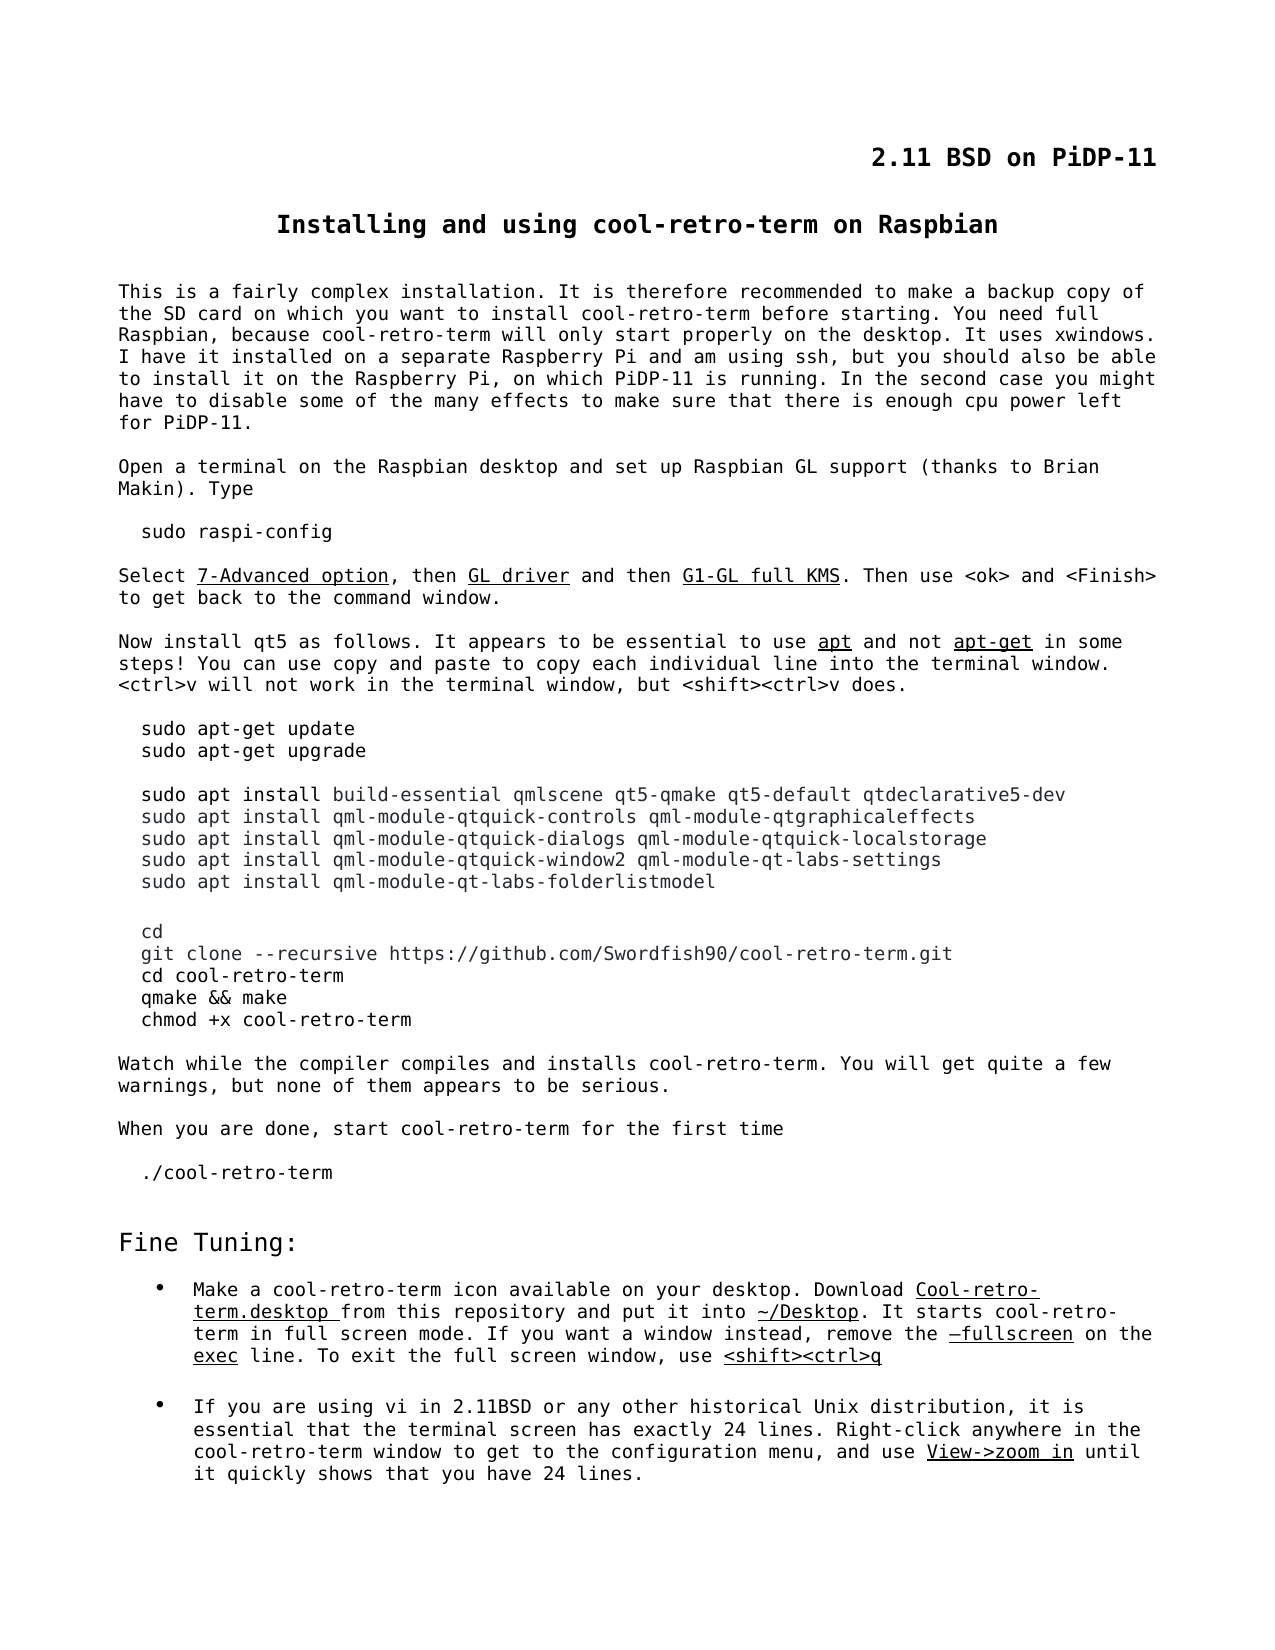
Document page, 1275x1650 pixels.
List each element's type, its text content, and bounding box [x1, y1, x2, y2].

text sudo apt install build-essential qmlscene qt5-qmake qt5-default qtdeclarative5-dev [118, 784, 1157, 806]
title 2.11 BSD on PiDP-11 [118, 143, 1157, 172]
text This is a fairly complex installation. It is therefore recommended to make a backup copy of the SD card on which you want to install cool-retro-term before starting. You need full Raspbian, because cool-retro-term will only start properly on the desktop. It uses xwindows. I have it installed on a separate Raspberry Pi and am using ssh, but you should also be able to install it on the Raspberry Pi, on which PiDP-11 is running. In the second case you might have to disable some of the many effects to make sure that there is enough cpu power left for PiDP-11. [118, 281, 1157, 434]
text sudo apt-get upgrade [118, 740, 1157, 762]
text sudo apt-get update [118, 718, 1157, 740]
text Watch while the compiler compiles and installs cool-retro-term. You will get quite a few warnings, but none of them appears to be serious. [118, 1053, 1157, 1096]
text Fine Tuning: [118, 1228, 1157, 1257]
text sudo apt install qml-module-qt-labs-folderlistmodel [118, 871, 1157, 893]
list If you are using vi in 2.11BSD or any other historical Unix distribution, it is essential that the terminal screen has exactly 24 lines. Right-click anywhere in the cool-retro-term window to get to the configuration menu, and use View->zoom in until it quickly shows that you have 24 lines. [156, 1396, 1157, 1484]
title Installing and using cool-retro-term on Raspbian [118, 210, 1157, 239]
list Make a cool-retro-term icon available on your desktop. Download Cool-retro-term.desktop from this repository and put it into ~/Desktop. It starts cool-retro-term in full screen mode. If you want a window instead, remove the –fullscreen on the exec line. To exit the full screen window, use <shift><ctrl>q [156, 1279, 1157, 1367]
text chmod +x cool-retro-term [118, 1009, 1157, 1031]
text git clone --recursive https://github.com/Swordfish90/cool-retro-term.git [118, 943, 1157, 965]
text When you are done, start cool-retro-term for the first time [118, 1118, 1157, 1140]
text ./cool-retro-term [118, 1162, 1157, 1184]
text Select 7-Advanced option, then GL driver and then G1-GL full KMS. Then use <ok> and <Finish> to get back to the command window. [118, 565, 1157, 609]
text cd [118, 921, 1157, 943]
text sudo apt install qml-module-qtquick-controls qml-module-qtgraphicaleffects [118, 806, 1157, 827]
text sudo apt install qml-module-qtquick-window2 qml-module-qt-labs-settings [118, 849, 1157, 871]
text Open a terminal on the Raspbian desktop and set up Raspbian GL support (thanks to Brian Makin). Type [118, 456, 1157, 499]
text sudo apt install qml-module-qtquick-dialogs qml-module-qtquick-localstorage [118, 827, 1157, 849]
text cd cool-retro-term [118, 965, 1157, 987]
text sudo raspi-config [118, 521, 1157, 543]
text Now install qt5 as follows. It appears to be essential to use apt and not apt-get in some steps! You can use copy and paste to copy each individual line into the terminal window. <ctrl>v will not work in the terminal window, but <shift><ctrl>v does. [118, 631, 1157, 696]
text qmake && make [118, 987, 1157, 1009]
